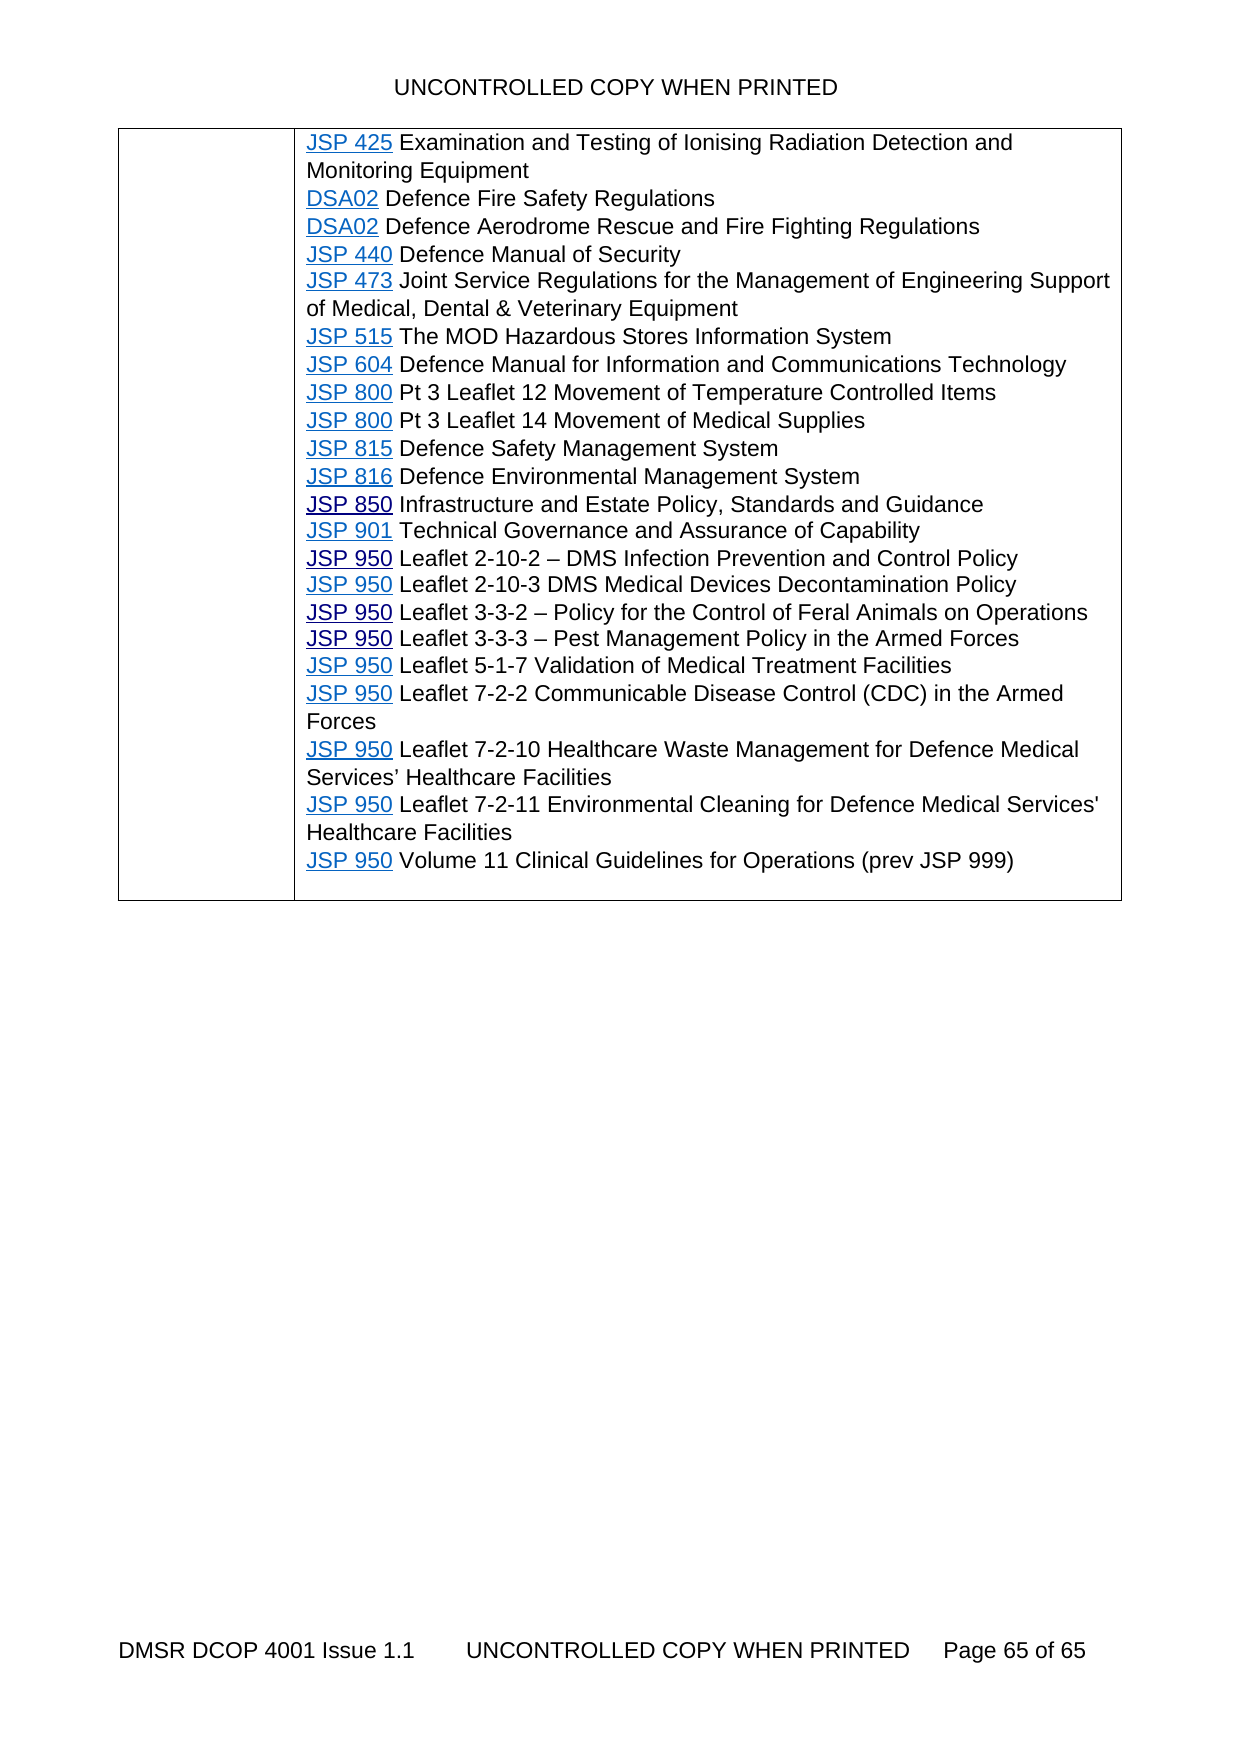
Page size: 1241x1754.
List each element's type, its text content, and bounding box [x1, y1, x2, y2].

table_cell JSP 425 Examination and Testing of Ionising Radiation Detection and Monitoring Equipment DSA02 Defence Fire Safety Regulations DSA02 Defence Aerodrome Rescue and Fire Fighting Regulations JSP 440 Defence Manual of Security JSP 473 Joint Service Regulations for the Management of Engineering Support of Medical, Dental & Veterinary Equipment JSP 515 The MOD Hazardous Stores Information System JSP 604 Defence Manual for Information and Communications Technology JSP 800 Pt 3 Leaflet 12 Movement of Temperature Controlled Items JSP 800 Pt 3 Leaflet 14 Movement of Medical Supplies JSP 815 Defence Safety Management System JSP 816 Defence Environmental Management System JSP 850 Infrastructure and Estate Policy, Standards and Guidance JSP 901 Technical Governance and Assurance of Capability JSP 950 Leaflet 2-10-2 – DMS Infection Prevention and Control Policy JSP 950 Leaflet 2-10-3 DMS Medical Devices Decontamination Policy JSP 950 Leaflet 3-3-2 – Policy for the Control of Feral Animals on Operations JSP 950 Leaflet 3-3-3 – Pest Management Policy in the Armed Forces JSP 950 Leaflet 5-1-7 Validation of Medical Treatment Facilities JSP 950 Leaflet 7-2-2 Communicable Disease Control (CDC) in the Armed Forces JSP 950 Leaflet 7-2-10 Healthcare Waste Management for Defence Medical Services’ Healthcare Facilities JSP 950 Leaflet 7-2-11 Environmental Cleaning for Defence Medical Services' Healthcare Facilities JSP 950 Volume 11 Clinical Guidelines for Operations (prev JSP 999) [295, 129, 1121, 900]
table_cell [119, 129, 294, 900]
